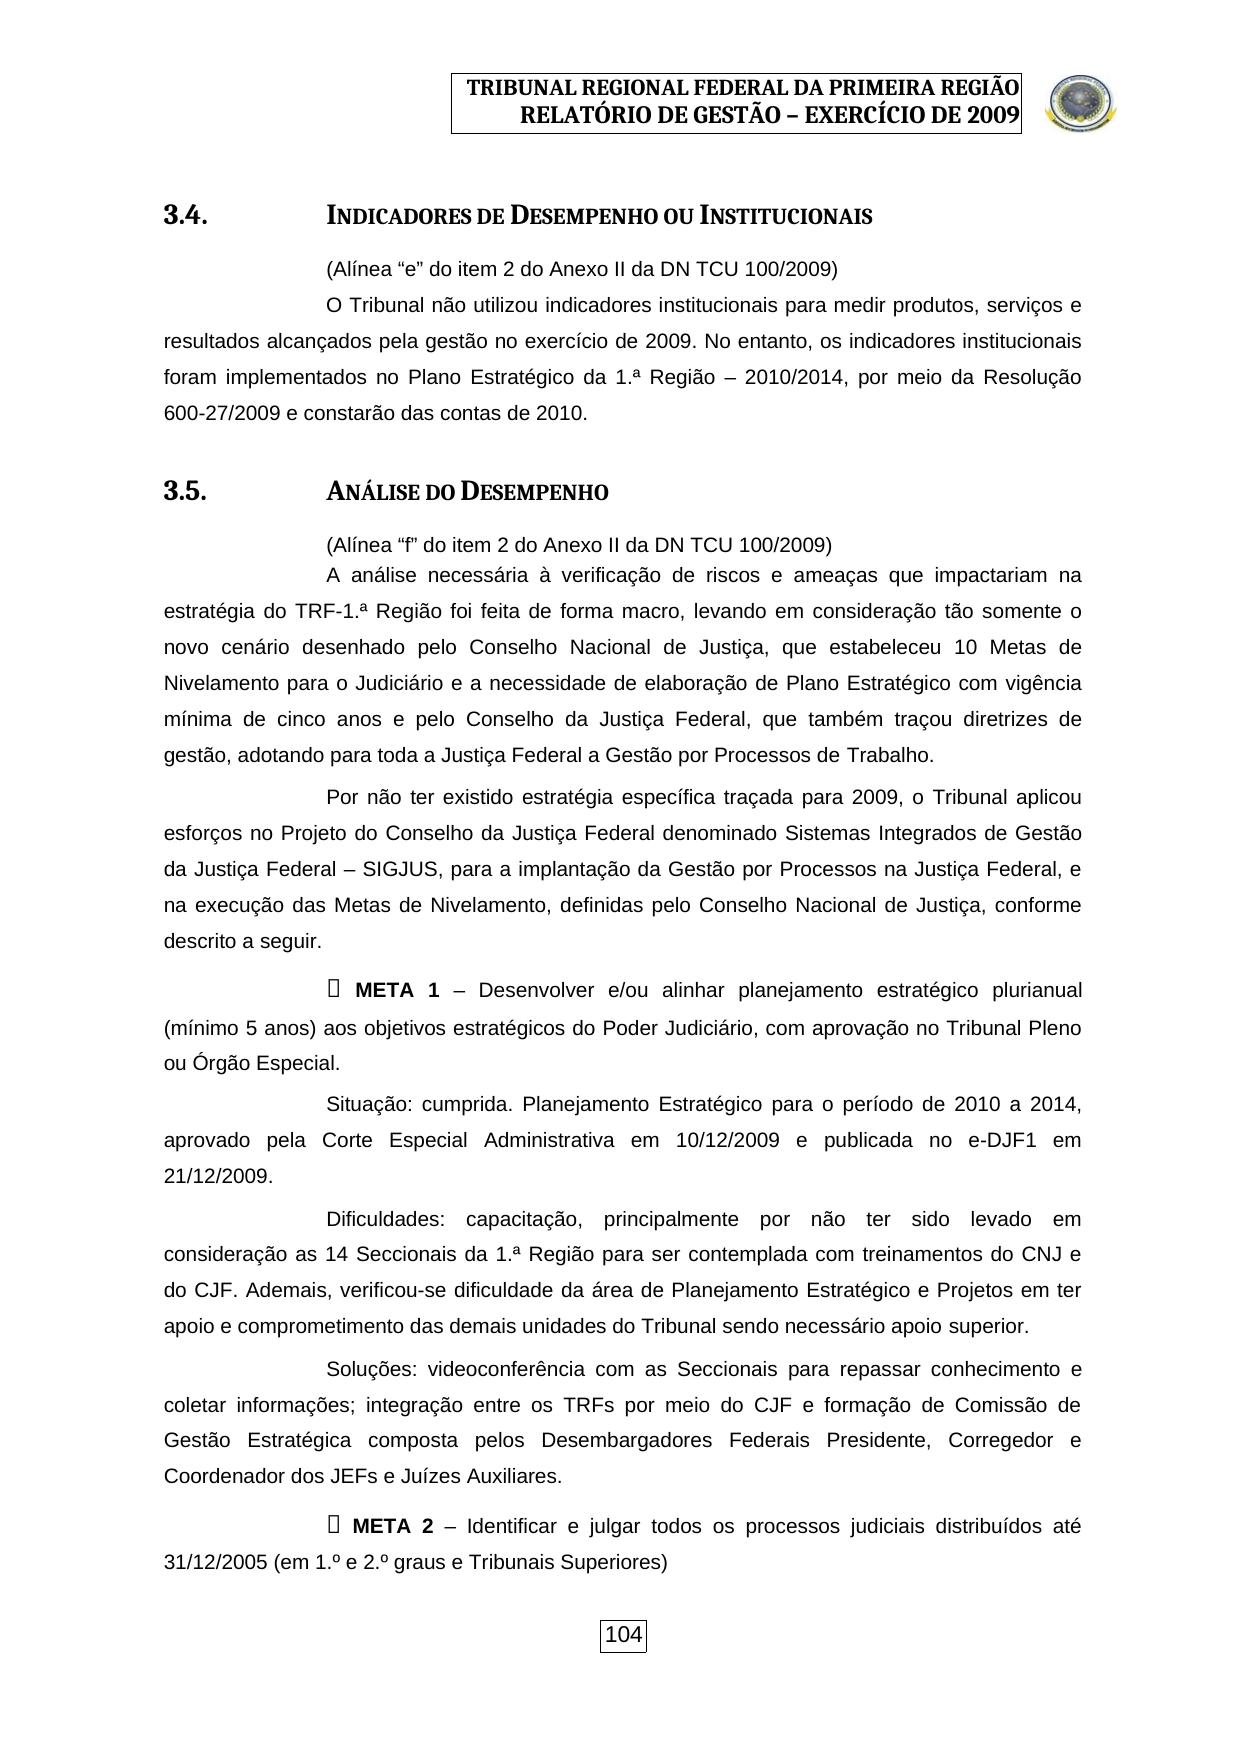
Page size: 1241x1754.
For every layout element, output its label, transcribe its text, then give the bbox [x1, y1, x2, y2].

text A análise necessária à verificação de riscos e ameaças que impactariam na estratégia do TRF-1.ª Região foi feita de forma macro, levando em consideração tão somente o novo cenário desenhado pelo Conselho Nacional de Justiça, que estabeleceu 10 Metas de Nivelamento para o Judiciário e a necessidade de elaboração de Plano Estratégico com vigência mínima de cinco anos e pelo Conselho da Justiça Federal, que também traçou diretrizes de gestão, adotando para toda a Justiça Federal a Gestão por Processos de Trabalho. [163, 563, 1083, 767]
text O Tribunal não utilizou indicadores institucionais para medir produtos, serviços e resultados alcançados pela gestão no exercício de 2009. No entanto, os indicadores institucionais foram implementados no Plano Estratégico da 1.ª Região – 2010/2014, por meio da Resolução 600-27/2009 e constarão das contas de 2010. [163, 293, 1083, 425]
text  META 1 – Desenvolver e/ou alinhar planejamento estratégico plurianual (mínimo 5 anos) aos objetivos estratégicos do Poder Judiciário, com aprovação no Tribunal Pleno ou Órgão Especial. [163, 971, 1083, 1074]
text  META 2 – Identificar e julgar todos os processos judiciais distribuídos até 31/12/2005 (em 1.º e 2.º graus e Tribunais Superiores) [163, 1506, 1083, 1574]
text (Alínea “e” do item 2 do Anexo II da DN TCU 100/2009) [326, 257, 1126, 281]
text (Alínea “f” do item 2 do Anexo II da DN TCU 100/2009) [326, 533, 1126, 557]
picture [1045, 75, 1117, 133]
subtitle ANÁLISE DO DESEMPENHO [163, 474, 1126, 508]
text Soluções: videoconferência com as Seccionais para repassar conhecimento e coletar informações; integração entre os TRFs por meio do CJF e formação de Comissão de Gestão Estratégica composta pelos Desembargadores Federais Presidente, Corregedor e Coordenador dos JEFs e Juízes Auxiliares. [163, 1356, 1083, 1488]
text Por não ter existido estratégia específica traçada para 2009, o Tribunal aplicou esforços no Projeto do Conselho da Justiça Federal denominado Sistemas Integrados de Gestão da Justiça Federal – SIGJUS, para a implantação da Gestão por Processos na Justiça Federal, e na execução das Metas de Nivelamento, definidas pelo Conselho Nacional de Justiça, conforme descrito a seguir. [163, 785, 1083, 953]
text Situação: cumprida. Planejamento Estratégico para o período de 2010 a 2014, aprovado pela Corte Especial Administrativa em 10/12/2009 e publicada no e-DJF1 em 21/12/2009. [163, 1092, 1083, 1188]
subtitle INDICADORES DE DESEMPENHO OU INSTITUCIONAIS [163, 198, 1126, 232]
text Dificuldades: capacitação, principalmente por não ter sido levado em consideração as 14 Seccionais da 1.ª Região para ser contemplada com treinamentos do CNJ e do CJF. Ademais, verificou-se dificuldade da área de Planejamento Estratégico e Projetos em ter apoio e comprometimento das demais unidades do Tribunal sendo necessário apoio superior. [163, 1206, 1083, 1338]
